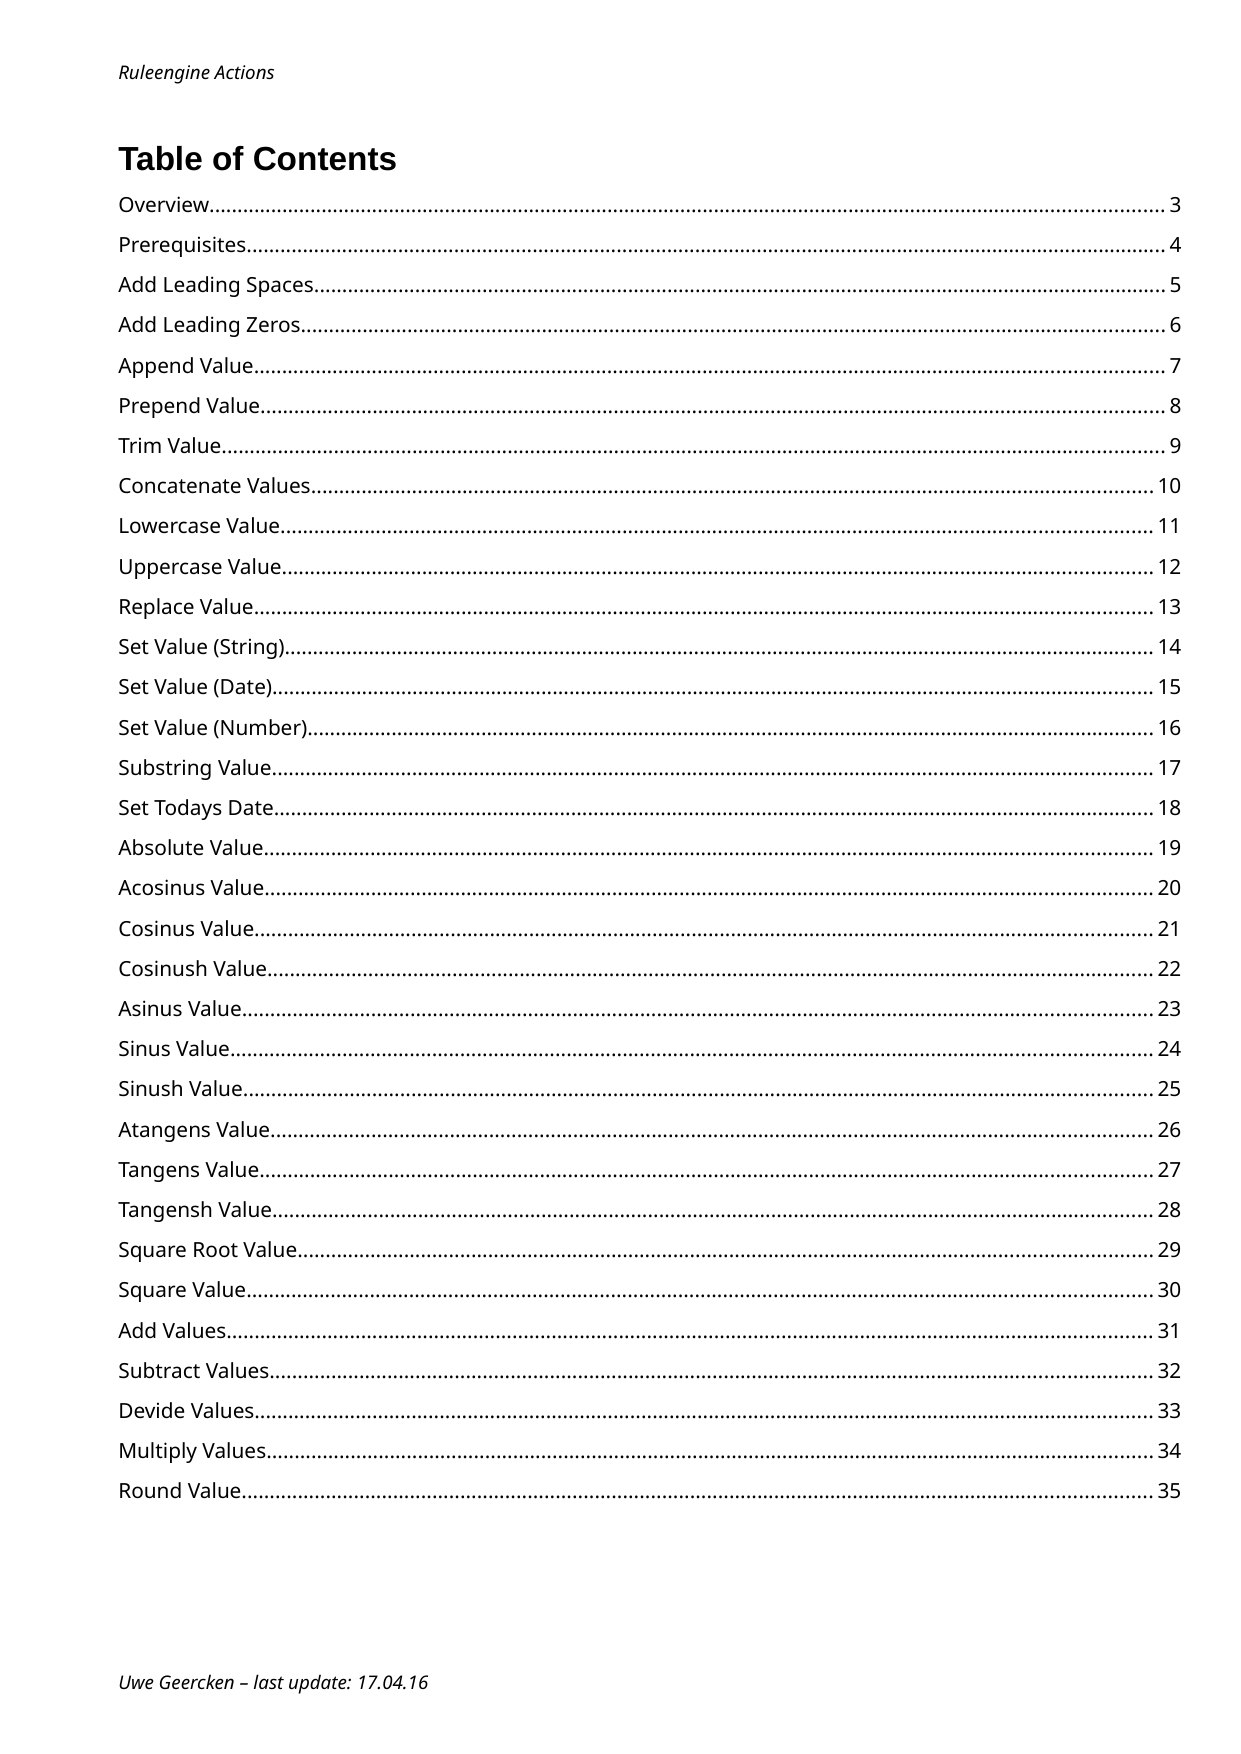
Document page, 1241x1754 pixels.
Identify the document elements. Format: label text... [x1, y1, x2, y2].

text Set Value (Date) 15 [118, 672, 1181, 701]
text Sinush Value 25 [118, 1074, 1181, 1103]
text Cosinush Value 22 [118, 954, 1181, 982]
text Add Leading Zeros 6 [118, 311, 1181, 339]
text Subtract Values 32 [118, 1356, 1181, 1384]
text Trim Value 9 [118, 431, 1181, 460]
text Replace Value 13 [118, 592, 1181, 621]
text Overview 3 [118, 190, 1181, 218]
text Devide Values 33 [118, 1396, 1181, 1425]
text Add Leading Spaces 5 [118, 270, 1181, 299]
text Sinus Value 24 [118, 1034, 1181, 1063]
text Absolute Value 19 [118, 833, 1181, 862]
text Set Todays Date 18 [118, 793, 1181, 822]
text Atangens Value 26 [118, 1115, 1181, 1143]
text Tangens Value 27 [118, 1155, 1181, 1183]
text Lowercase Value 11 [118, 512, 1181, 540]
text Acosinus Value 20 [118, 873, 1181, 902]
text Set Value (String) 14 [118, 632, 1181, 661]
text Concatenate Values 10 [118, 471, 1181, 500]
text Set Value (Number) 16 [118, 713, 1181, 741]
text Round Value 35 [118, 1477, 1181, 1505]
text Square Root Value 29 [118, 1235, 1181, 1264]
text Prerequisites 4 [118, 230, 1181, 259]
text Append Value 7 [118, 351, 1181, 379]
text Multiply Values 34 [118, 1436, 1181, 1465]
text Asinus Value 23 [118, 994, 1181, 1023]
subtitle Table of Contents [118, 139, 1181, 177]
text Square Value 30 [118, 1276, 1181, 1304]
text Prepend Value 8 [118, 391, 1181, 419]
text Substring Value 17 [118, 753, 1181, 781]
text Tangensh Value 28 [118, 1195, 1181, 1224]
text Cosinus Value 21 [118, 914, 1181, 942]
text Add Values 31 [118, 1316, 1181, 1344]
text Uppercase Value 12 [118, 552, 1181, 580]
